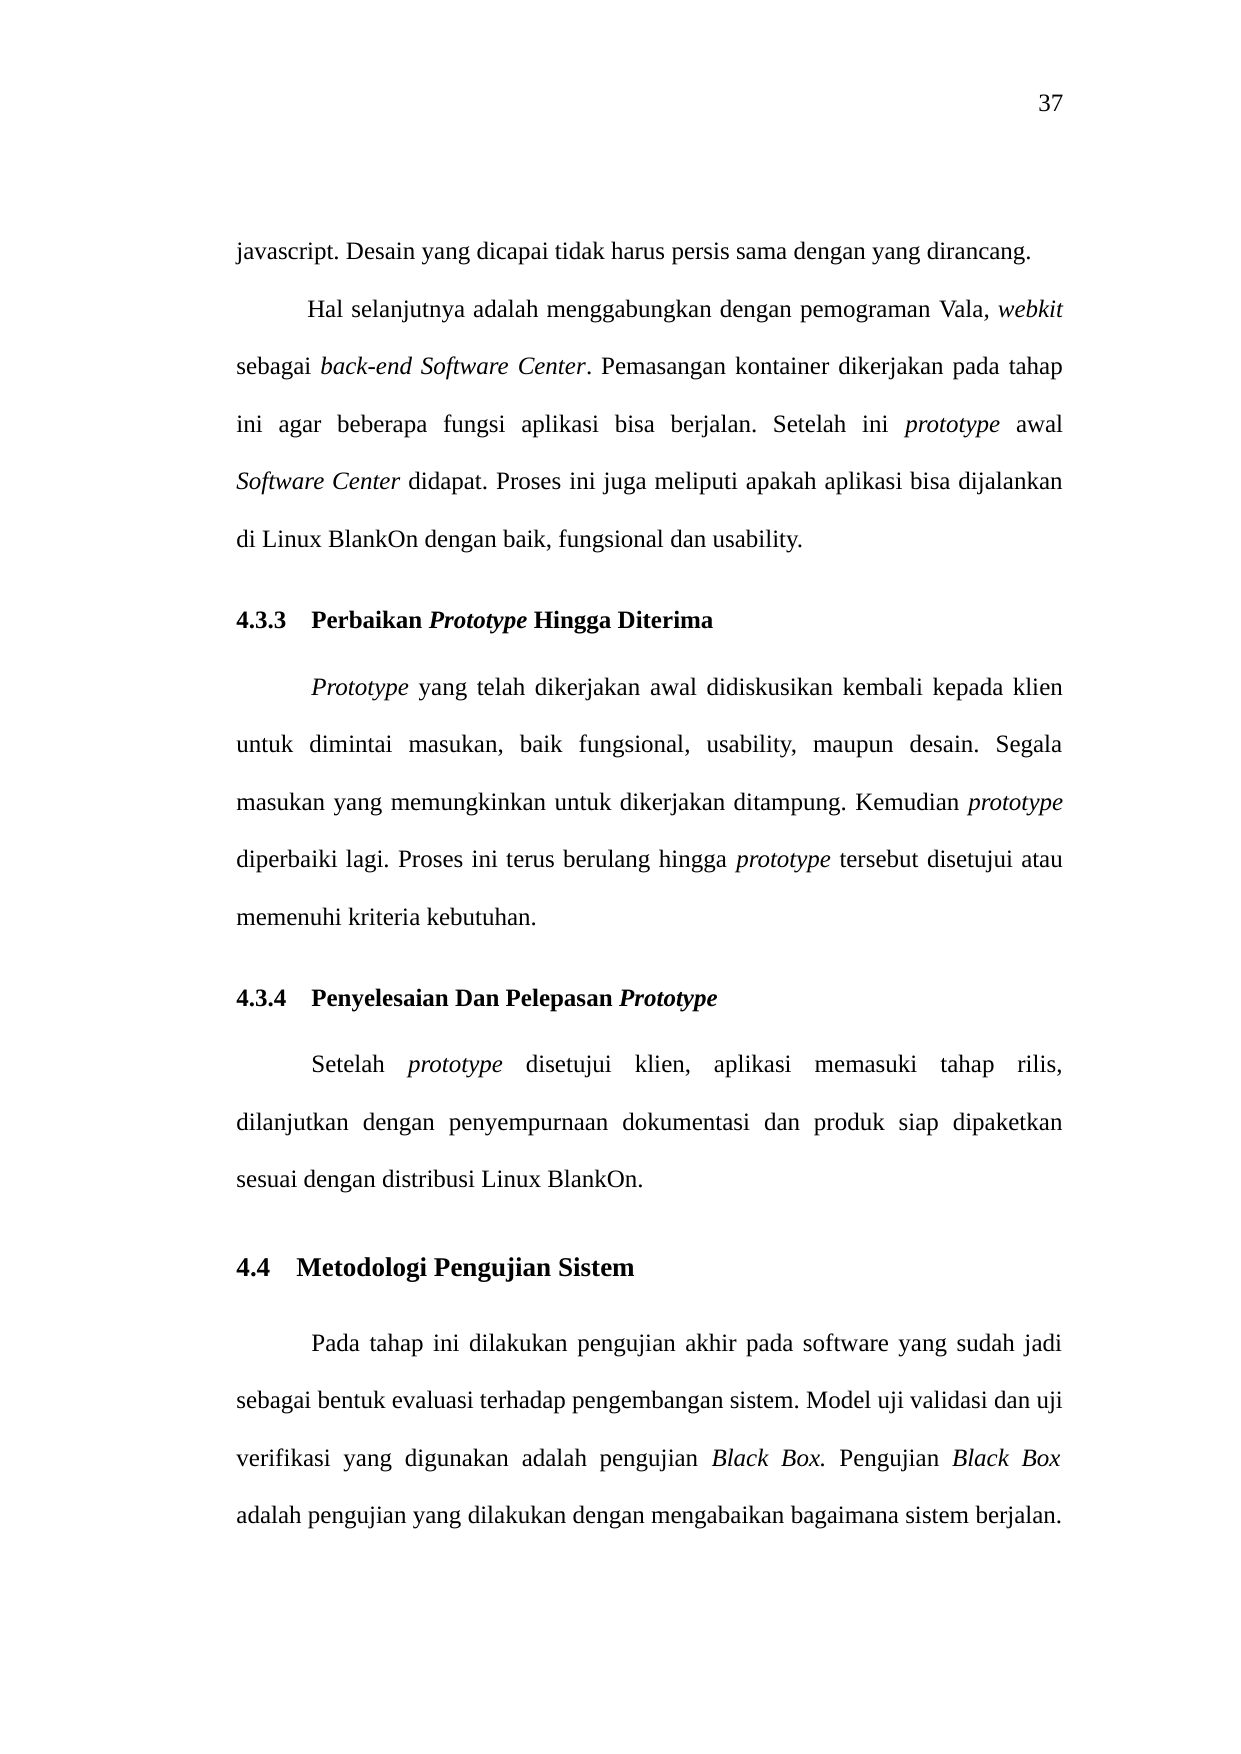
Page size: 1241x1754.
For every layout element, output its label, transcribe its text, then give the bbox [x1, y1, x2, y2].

subtitle Perbaikan Prototype Hingga Diterima [236, 605, 1063, 633]
subtitle Metodologi Pengujian Sistem [236, 1251, 1063, 1283]
text javascript. Desain yang dicapai tidak harus persis sama dengan yang dirancang. [236, 236, 1063, 265]
subtitle Penyelesaian dan Pelepasan Prototype [236, 983, 1063, 1011]
text Pada tahap ini dilakukan pengujian akhir pada software yang sudah jadi sebagai bentuk evaluasi terhadap pengembangan sistem. Model uji validasi dan uji verifikasi yang digunakan adalah pengujian Black Box. Pengujian Black Box adalah pengujian yang dilakukan dengan mengabaikan bagaimana sistem berjalan. [236, 1328, 1063, 1529]
text Setelah prototype disetujui klien, aplikasi memasuki tahap rilis, dilanjutkan dengan penyempurnaan dokumentasi dan produk siap dipaketkan sesuai dengan distribusi Linux BlankOn. [236, 1049, 1063, 1193]
text Hal selanjutnya adalah menggabungkan dengan pemograman Vala, webkit sebagai back-end Software Center. Pemasangan kontainer dikerjakan pada tahap ini agar beberapa fungsi aplikasi bisa berjalan. Setelah ini prototype awal Software Center didapat. Proses ini juga meliputi apakah aplikasi bisa dijalankan di Linux BlankOn dengan baik, fungsional dan usability. [236, 294, 1063, 552]
text Prototype yang telah dikerjakan awal didiskusikan kembali kepada klien untuk dimintai masukan, baik fungsional, usability, maupun desain. Segala masukan yang memungkinkan untuk dikerjakan ditampung. Kemudian prototype diperbaiki lagi. Proses ini terus berulang hingga prototype tersebut disetujui atau memenuhi kriteria kebutuhan. [236, 672, 1063, 930]
